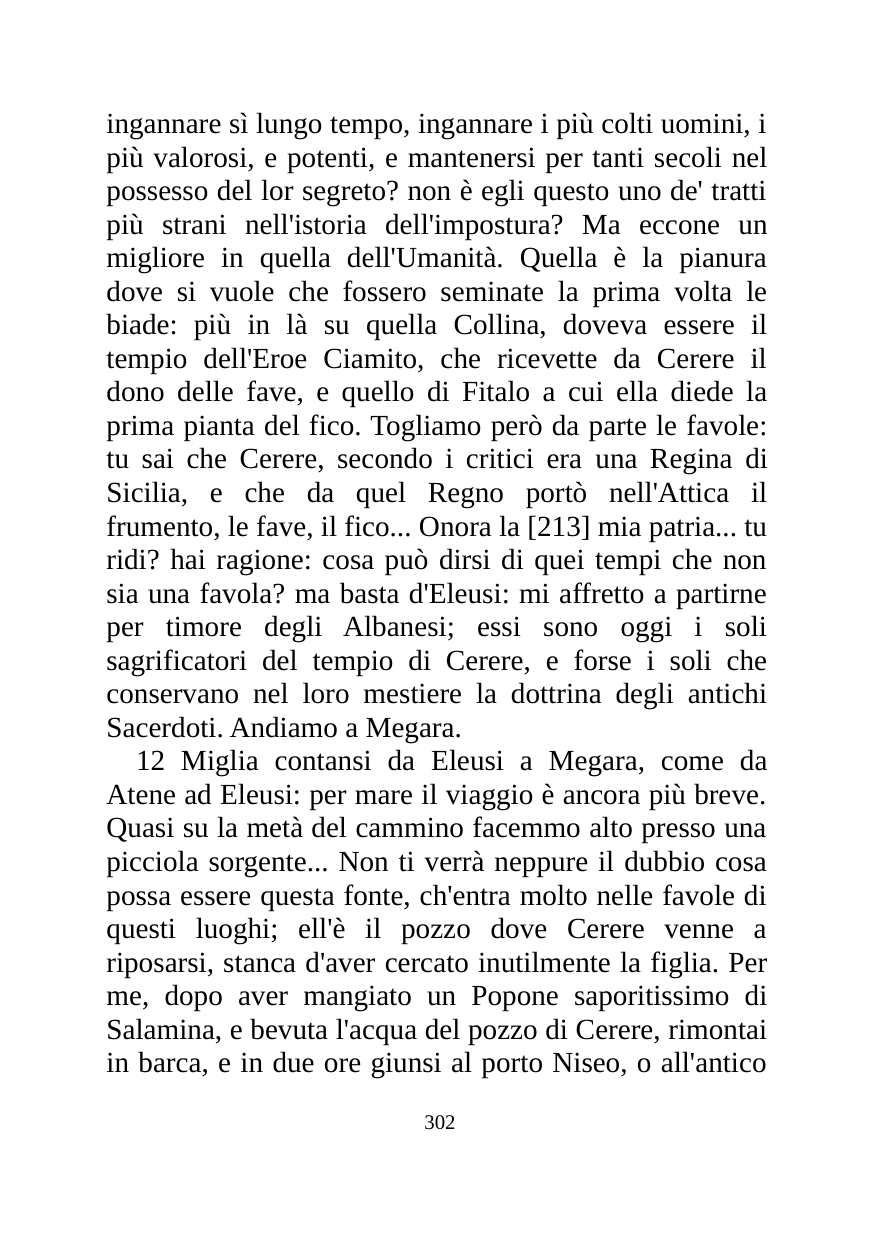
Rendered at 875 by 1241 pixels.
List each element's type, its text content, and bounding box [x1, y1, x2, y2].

text 12 Miglia contansi da Eleusi a Megara, come da Atene ad Eleusi: per mare il viaggio è ancora più breve. Quasi su la metà del cammino facemmo alto presso una picciola sorgente... Non ti verrà neppure il dubbio cosa possa essere questa fonte, ch'entra molto nelle favole di questi luoghi; ell'è il pozzo dove Cerere venne a riposarsi, stanca d'aver cercato inutilmente la figlia. Per me, dopo aver mangiato un Popone saporitissimo di Salamina, e bevuta l'acqua del pozzo di Cerere, rimontai in barca, e in due ore giunsi al porto Niseo, o all'antico [106, 743, 768, 1079]
text ingannare sì lungo tempo, ingannare i più colti uomini, i più valorosi, e potenti, e mantenersi per tanti secoli nel possesso del lor segreto? non è egli questo uno de' tratti più strani nell'istoria dell'impostura? Ma eccone un migliore in quella dell'Umanità. Quella è la pianura dove si vuole che fossero seminate la prima volta le biade: più in là su quella Collina, doveva essere il tempio dell'Eroe Ciamito, che ricevette da Cerere il dono delle fave, e quello di Fitalo a cui ella diede la prima pianta del fico. Togliamo però da parte le favole: tu sai che Cerere, secondo i critici era una Regina di Sicilia, e che da quel Regno portò nell'Attica il frumento, le fave, il fico... Onora la [213] mia patria... tu ridi? hai ragione: cosa può dirsi di quei tempi che non sia una favola? ma basta d'Eleusi: mi affretto a partirne per timore degli Albanesi; essi sono oggi i soli sagrificatori del tempio di Cerere, e forse i soli che conservano nel loro mestiere la dottrina degli antichi Sacerdoti. Andiamo a Megara. [106, 106, 768, 743]
